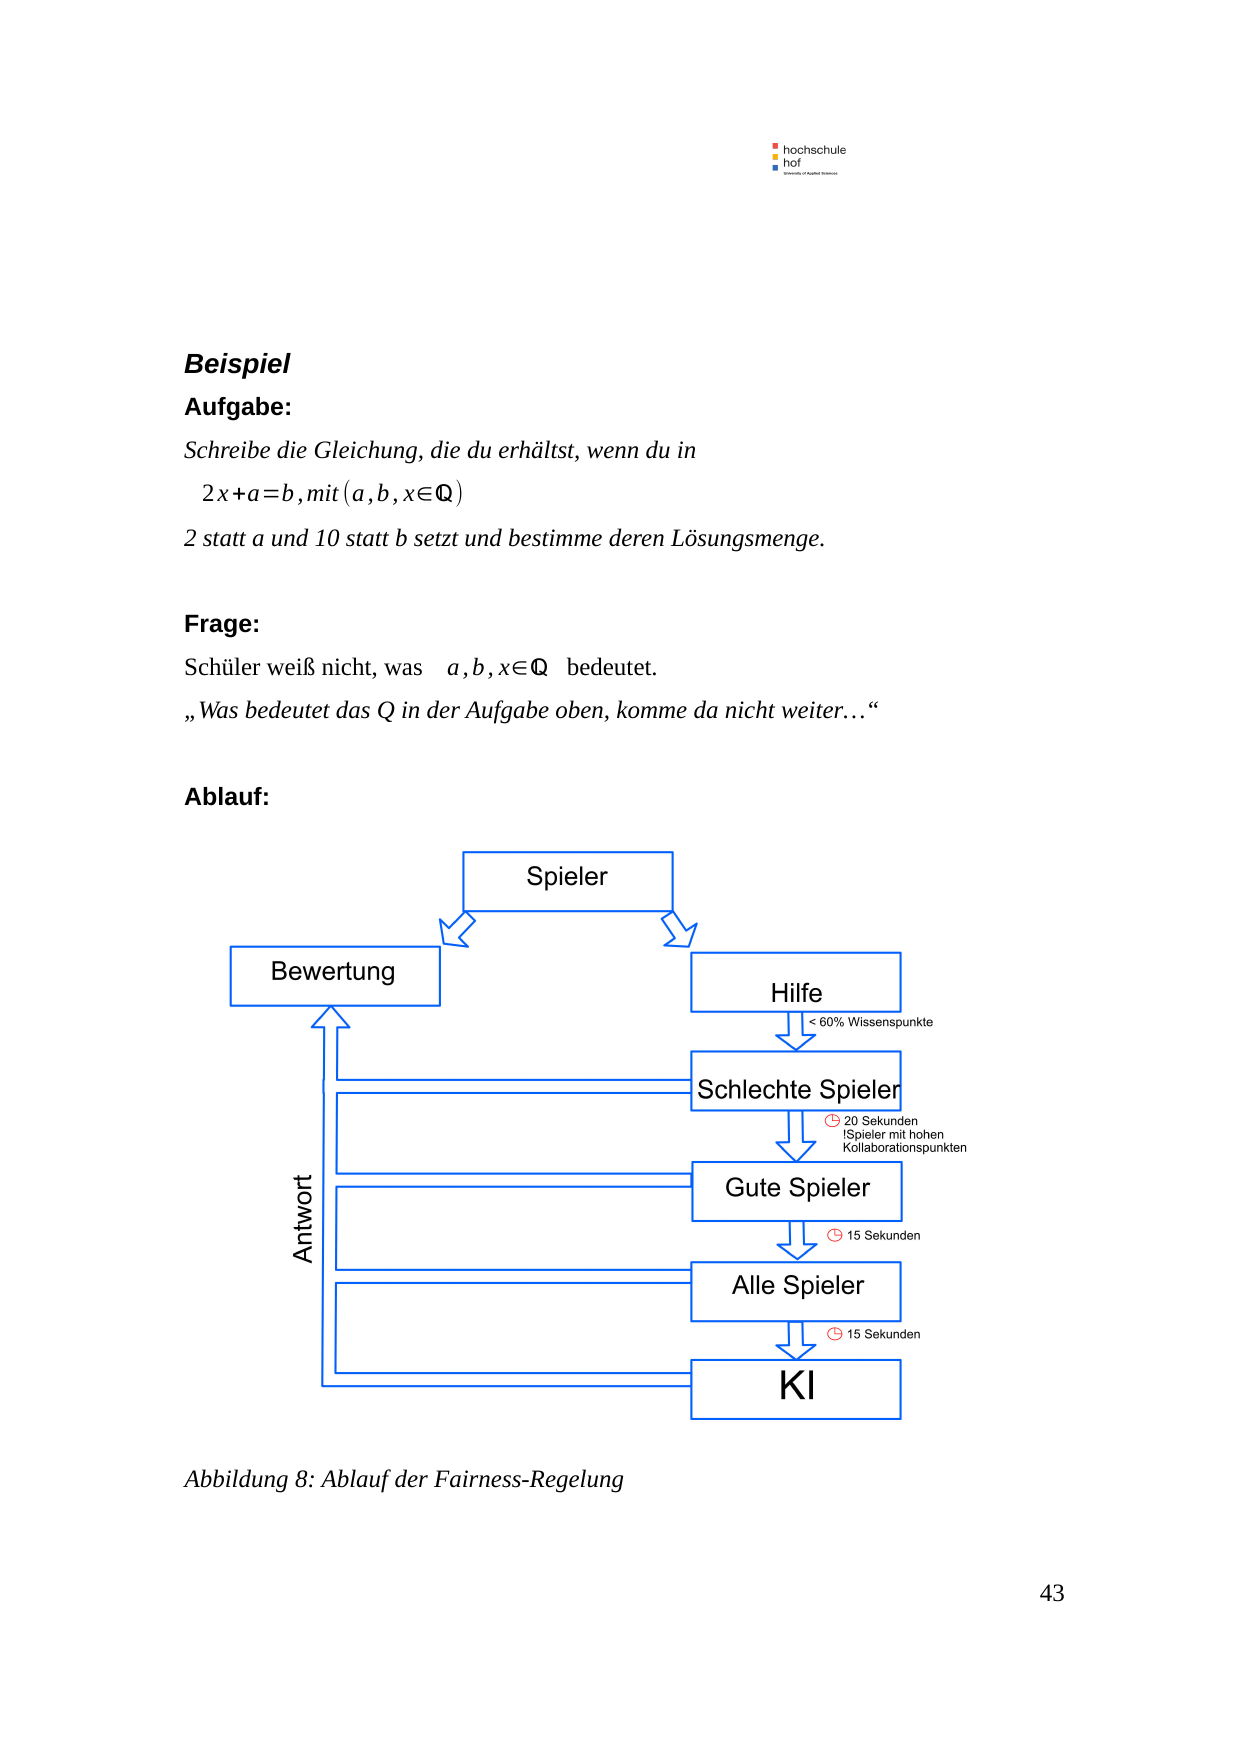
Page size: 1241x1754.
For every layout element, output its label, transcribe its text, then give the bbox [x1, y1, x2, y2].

subtitle Beispiel [184, 348, 1064, 380]
text „Was bedeutet das Q in der Aufgabe oben, komme da nicht weiter…“ [184, 695, 1064, 724]
text Aufgabe: Schreibe die Gleichung, die du erhältst, wenn du in [184, 392, 1064, 464]
text Abbildung 8: Ablauf der Fairness-Regelung [184, 1460, 1064, 1493]
text Schüler weiß nicht, was bedeutet. [184, 652, 1064, 681]
text 2 statt a und 10 statt b setzt und bestimme deren Lösungsmenge. [184, 523, 1064, 552]
picture [772, 143, 846, 175]
text Ablauf: [184, 782, 1064, 810]
text Frage: [184, 609, 1064, 638]
picture [184, 837, 1064, 1460]
